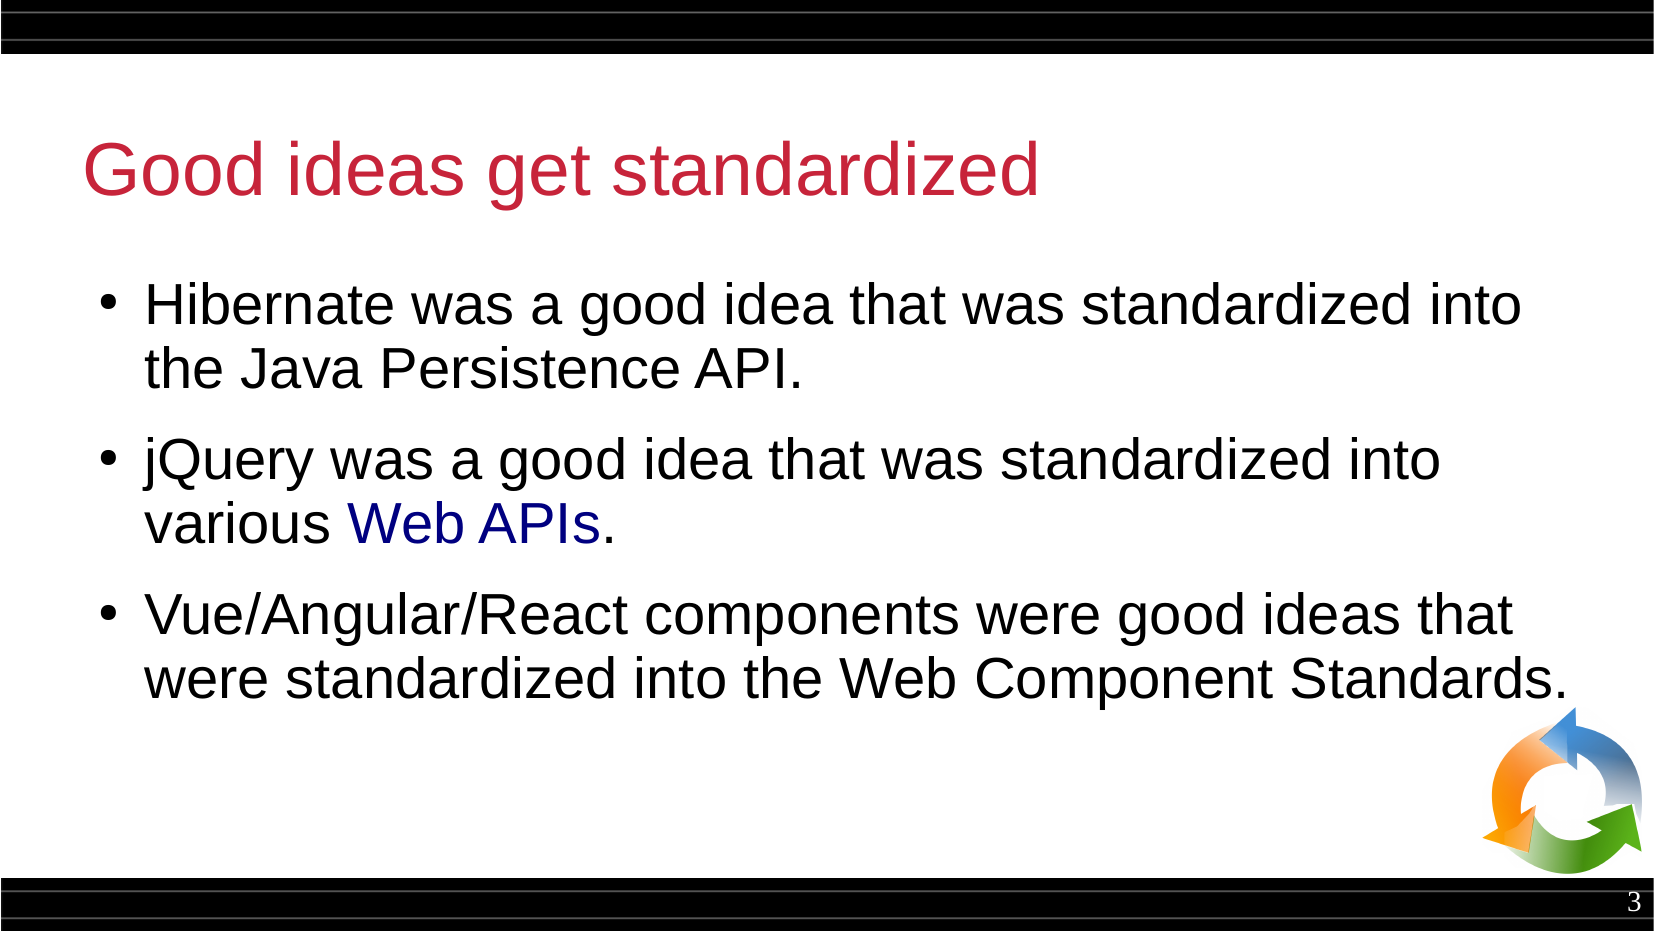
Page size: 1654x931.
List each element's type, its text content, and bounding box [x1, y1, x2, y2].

title Good ideas get standardized [82, 91, 1571, 247]
picture [1, 705, 1654, 931]
list Hibernate was a good idea that was standardized into the Java Persistence API. jQuery was a good idea that was standardized into various Web APIs. Vue/Angular/React components were good ideas that were standardized into the Web Component Standards. [82, 271, 1571, 758]
picture [1, 0, 1654, 54]
